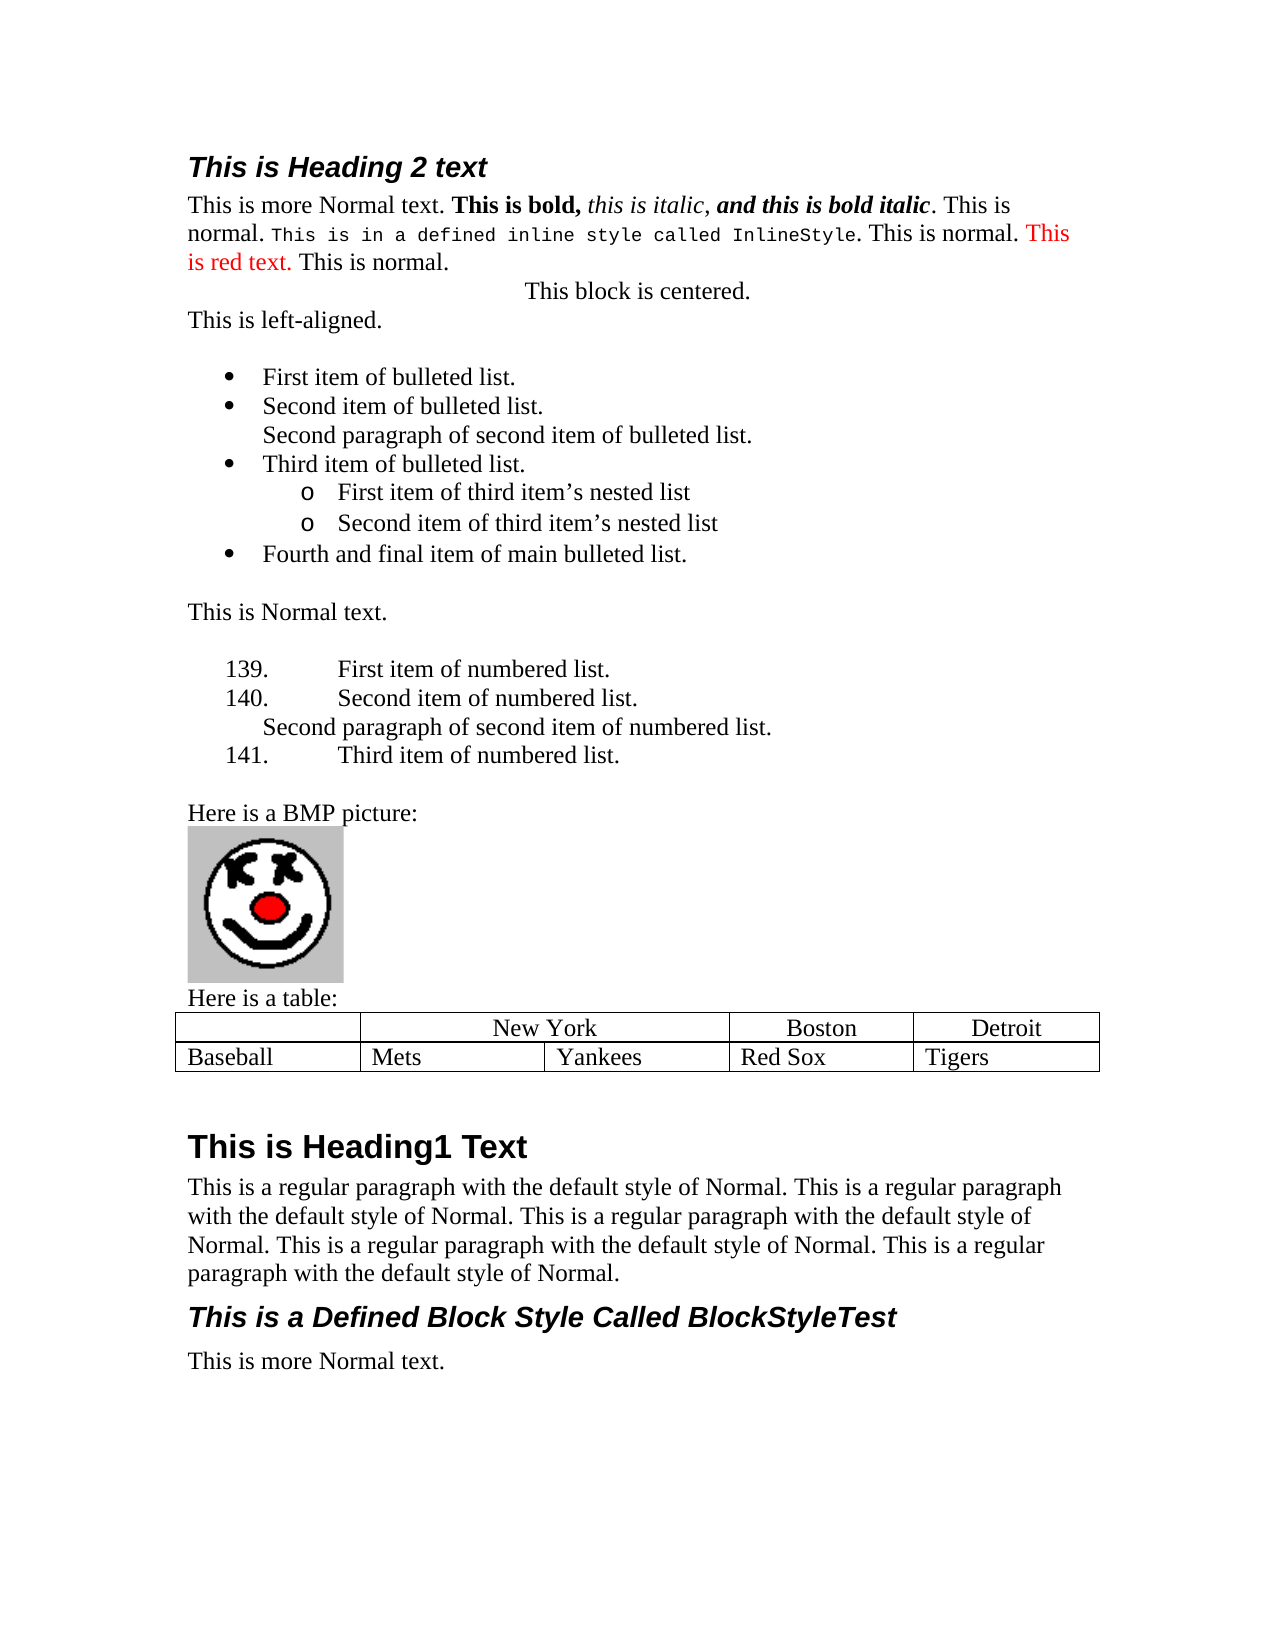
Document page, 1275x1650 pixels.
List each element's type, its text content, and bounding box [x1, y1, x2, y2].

table_cell Tigers [914, 1043, 1099, 1071]
text Here is a BMP picture: [187, 798, 1087, 827]
text Second paragraph of second item of bulleted list. [262, 420, 1087, 449]
text This is a regular paragraph with the default style of Normal. This is a regular paragraph with the default style of Normal. This is a regular paragraph with the default style of Normal. This is a regular paragraph with the default style of Normal. This is a regular paragraph with the default style of Normal. [187, 1172, 1087, 1287]
list Second item of bulleted list. [225, 391, 1087, 420]
table_cell Yankees [545, 1043, 729, 1071]
text This is more Normal text. This is bold, this is italic, and this is bold italic. This is normal. This is in a defined inline style called InlineStyle. This is normal. This is red text. This is normal. [187, 190, 1087, 276]
table_cell Mets [361, 1043, 544, 1071]
list Second item of numbered list. [225, 683, 1087, 712]
table_header Boston [730, 1013, 913, 1041]
text This is more Normal text. [187, 1346, 1087, 1374]
picture [187, 826, 344, 983]
list First item of numbered list. [225, 654, 1087, 683]
text Second paragraph of second item of numbered list. [262, 712, 1087, 740]
list First item of third item’s nested list [300, 477, 1087, 508]
table_cell Red Sox [730, 1043, 913, 1071]
list Fourth and final item of main bulleted list. [225, 539, 1087, 568]
list Third item of bulleted list. [225, 449, 1087, 477]
text This is left-aligned. [187, 305, 1087, 334]
subtitle This is Heading 2 text [187, 150, 1087, 183]
table_header New York [361, 1013, 729, 1041]
text This block is centered. [187, 276, 1087, 305]
text This is a Defined Block Style Called BlockStyleTest [187, 1300, 1087, 1333]
text Here is a table: [187, 983, 1087, 1012]
list Second item of third item’s nested list [300, 508, 1087, 539]
subtitle This is Heading1 Text [187, 1128, 1087, 1166]
list Third item of numbered list. [225, 740, 1087, 769]
list First item of bulleted list. [225, 362, 1087, 391]
table_cell Baseball [176, 1043, 360, 1071]
table_header Detroit [914, 1013, 1099, 1041]
table_header [176, 1013, 360, 1041]
text This is Normal text. [187, 597, 1087, 625]
